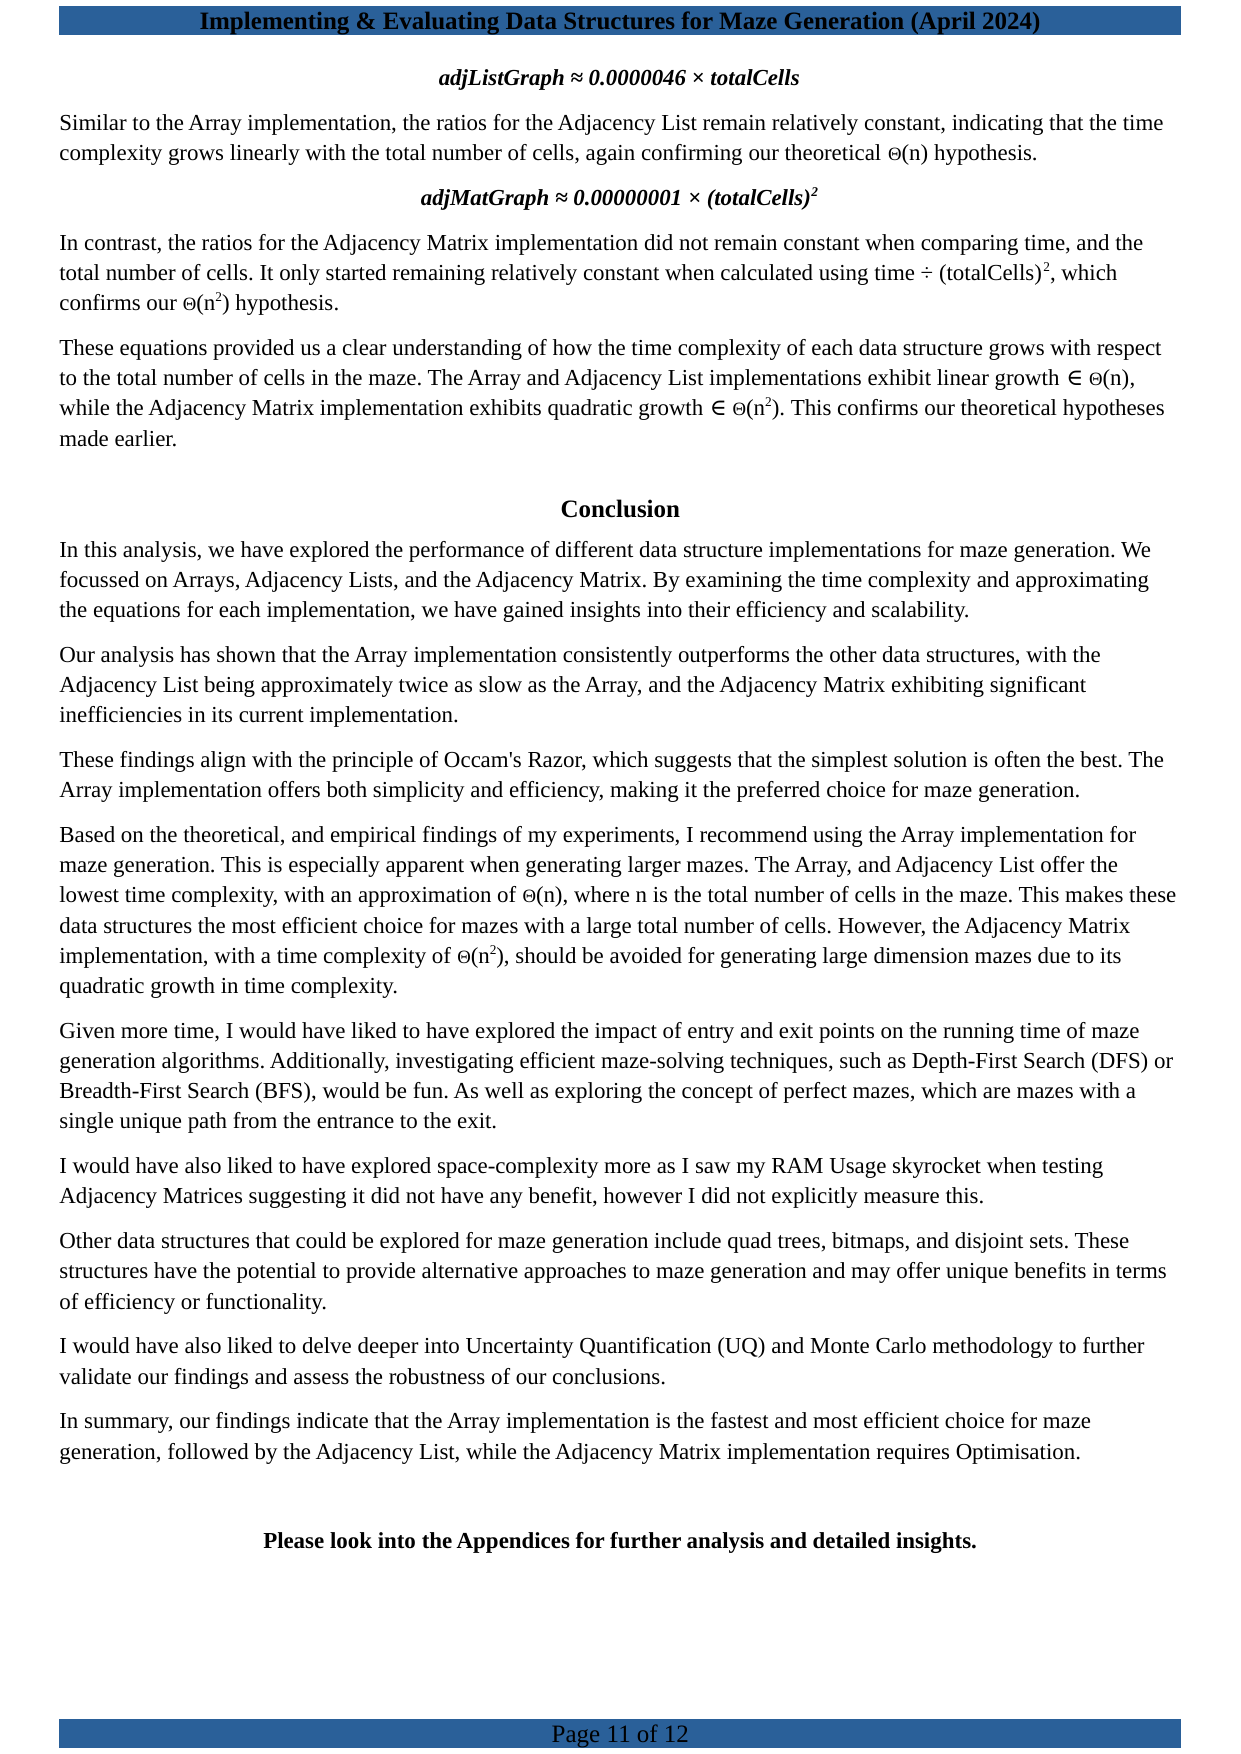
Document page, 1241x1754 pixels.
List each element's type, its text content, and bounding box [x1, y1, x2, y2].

text Similar to the Array implementation, the ratios for the Adjacency List remain relatively constant, indicating that the time complexity grows linearly with the total number of cells, again confirming our theoretical Θ(n) hypothesis. [59, 109, 1181, 166]
text adjMatGraph ≈ 0.00000001 × (totalCells)2 [59, 184, 1181, 210]
text Given more time, I would have liked to have explored the impact of entry and exit points on the running time of maze generation algorithms. Additionally, investigating efficient maze-solving techniques, such as Depth-First Search (DFS) or Breadth-First Search (BFS), would be fun. As well as exploring the concept of perfect mazes, which are mazes with a single unique path from the entrance to the exit. [59, 1017, 1181, 1134]
text I would have also liked to delve deeper into Uncertainty Quantification (UQ) and Monte Carlo methodology to further validate our findings and assess the robustness of our conclusions. [59, 1332, 1181, 1389]
text Other data structures that could be explored for maze generation include quad trees, bitmaps, and disjoint sets. These structures have the potential to provide alternative approaches to maze generation and may offer unique benefits in terms of efficiency or functionality. [59, 1227, 1181, 1314]
text In summary, our findings indicate that the Array implementation is the fastest and most efficient choice for maze generation, followed by the Adjacency List, while the Adjacency Matrix implementation requires Optimisation. [59, 1407, 1181, 1464]
text I would have also liked to have explored space-complexity more as I saw my RAM Usage skyrocket when testing Adjacency Matrices suggesting it did not have any benefit, however I did not explicitly measure this. [59, 1152, 1181, 1209]
subtitle Conclusion [59, 494, 1181, 523]
text In contrast, the ratios for the Adjacency Matrix implementation did not remain constant when comparing time, and the total number of cells. It only started remaining relatively constant when calculated using time ÷ (totalCells)2, which confirms our Θ(n2) hypothesis. [59, 229, 1181, 316]
text These equations provided us a clear understanding of how the time complexity of each data structure grows with respect to the total number of cells in the maze. The Array and Adjacency List implementations exhibit linear growth ∈ Θ(n), while the Adjacency Matrix implementation exhibits quadratic growth ∈ Θ(n2). This confirms our theoretical hypotheses made earlier. [59, 334, 1181, 451]
text Our analysis has shown that the Array implementation consistently outperforms the other data structures, with the Adjacency List being approximately twice as slow as the Array, and the Adjacency Matrix exhibiting significant inefficiencies in its current implementation. [59, 641, 1181, 728]
text Please look into the Appendices for further analysis and detailed insights. [59, 1527, 1181, 1554]
text These findings align with the principle of Occam's Razor, which suggests that the simplest solution is often the best. The Array implementation offers both simplicity and efficiency, making it the preferred choice for maze generation. [59, 746, 1181, 803]
text Based on the theoretical, and empirical findings of my experiments, I recommend using the Array implementation for maze generation. This is especially apparent when generating larger mazes. The Array, and Adjacency List offer the lowest time complexity, with an approximation of Θ(n), where n is the total number of cells in the maze. This makes these data structures the most efficient choice for mazes with a large total number of cells. However, the Adjacency Matrix implementation, with a time complexity of Θ(n2), should be avoided for generating large dimension mazes due to its quadratic growth in time complexity. [59, 821, 1181, 998]
text In this analysis, we have explored the performance of different data structure implementations for maze generation. We focussed on Arrays, Adjacency Lists, and the Adjacency Matrix. By examining the time complexity and approximating the equations for each implementation, we have gained insights into their efficiency and scalability. [59, 536, 1181, 622]
text adjListGraph ≈ 0.0000046 × totalCells [59, 64, 1181, 91]
